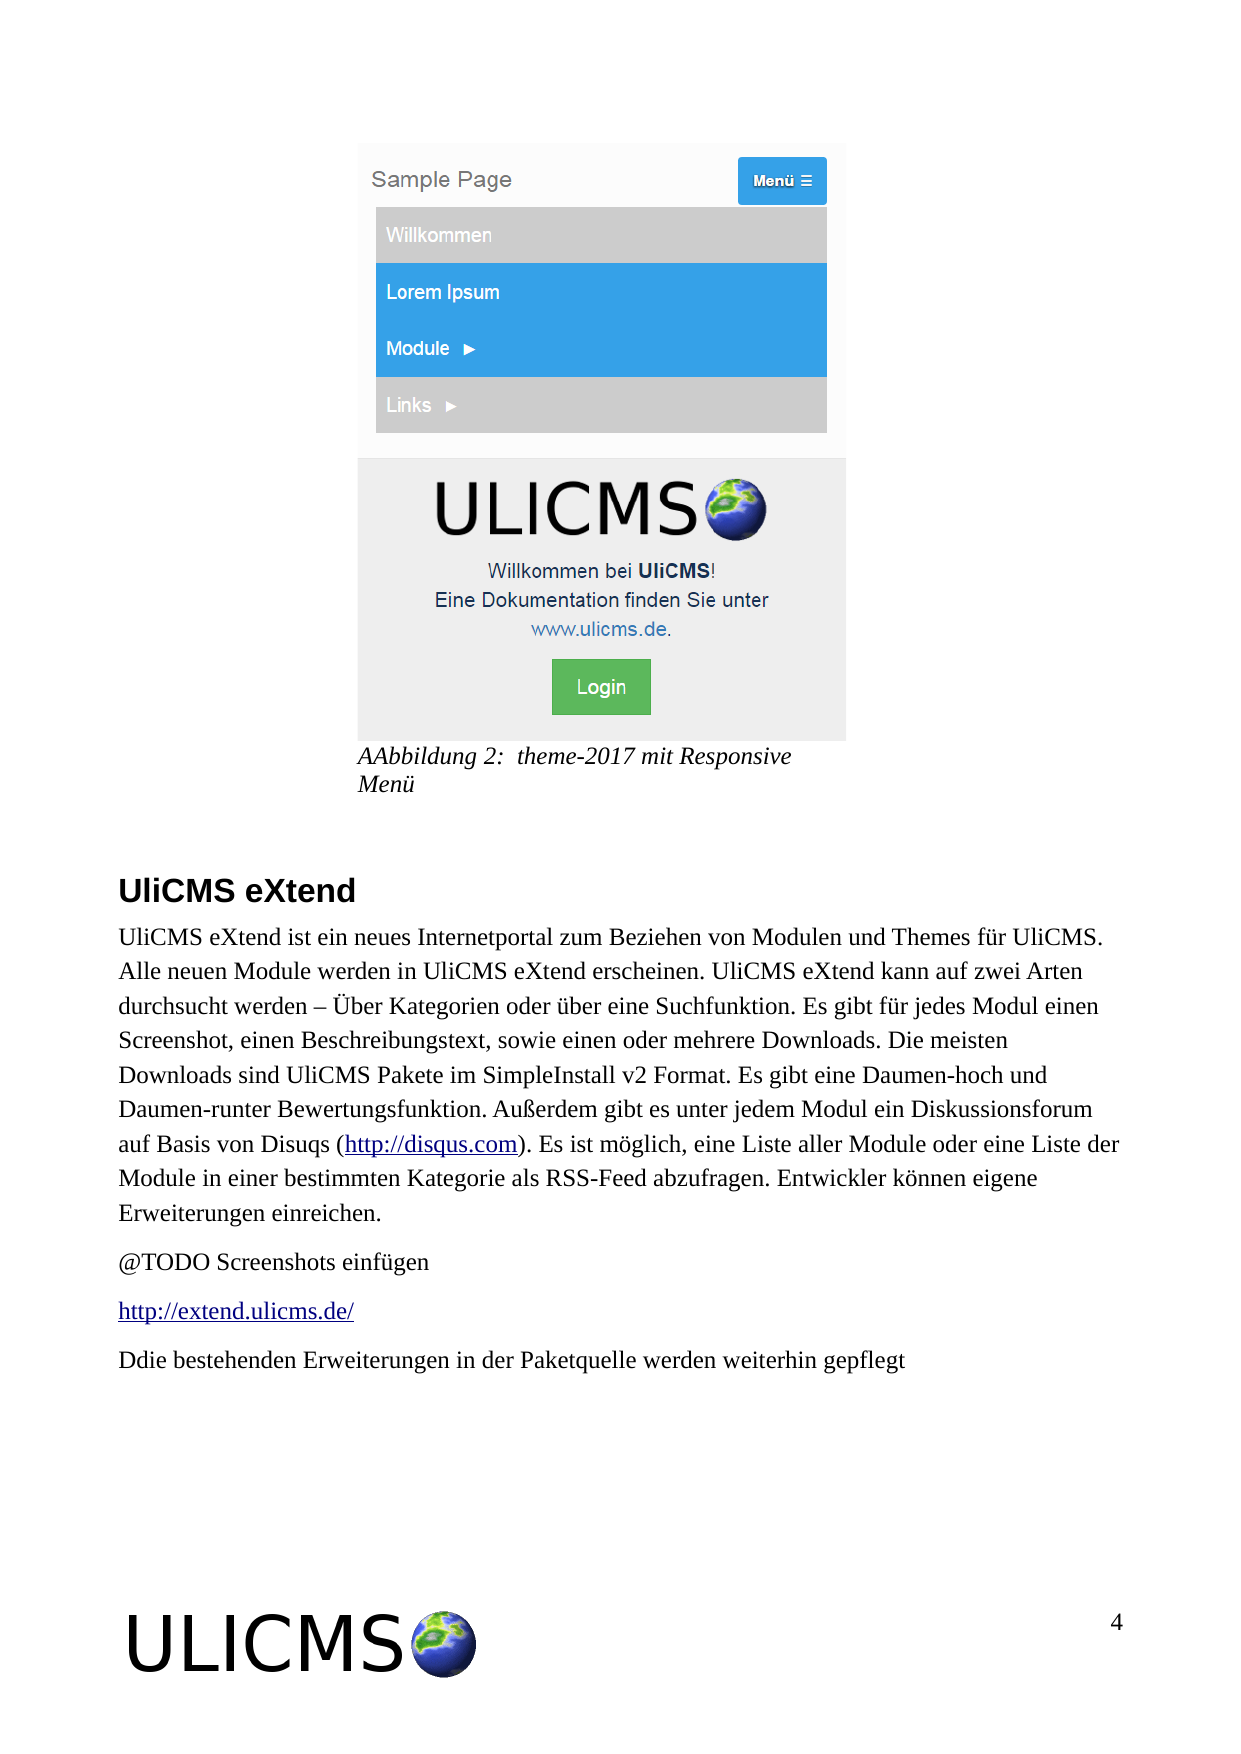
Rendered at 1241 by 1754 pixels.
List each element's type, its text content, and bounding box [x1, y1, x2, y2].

picture [357, 143, 847, 741]
text UliCMS eXtend ist ein neues Internetportal zum Beziehen von Modulen und Themes für UliCMS. Alle neuen Module werden in UliCMS eXtend erscheinen. UliCMS eXtend kann auf zwei Arten durchsucht werden – Über Kategorien oder über eine Suchfunktion. Es gibt für jedes Modul einen Screenshot, einen Beschreibungstext, sowie einen oder mehrere Downloads. Die meisten Downloads sind UliCMS Pakete im SimpleInstall v2 Format. Es gibt eine Daumen-hoch und Daumen-runter Bewertungsfunktion. Außerdem gibt es unter jedem Modul ein Diskussionsforum auf Basis von Disuqs (http://disqus.com). Es ist möglich, eine Liste aller Module oder eine Liste der Module in einer bestimmten Kategorie als RSS-Feed abzufragen. Entwickler können eigene Erweiterungen einreichen. [118, 922, 1123, 1226]
picture [118, 1607, 479, 1681]
text @TODO Screenshots einfügen [118, 1247, 1123, 1276]
text AAbbildung 2: theme-2017 mit Responsive Menü [358, 741, 846, 798]
subtitle UliCMS eXtend [118, 871, 1123, 909]
text Ddie bestehenden Erweiterungen in der Paketquelle werden weiterhin gepflegt [118, 1345, 1123, 1374]
text http://extend.ulicms.de/ [118, 1296, 1123, 1324]
